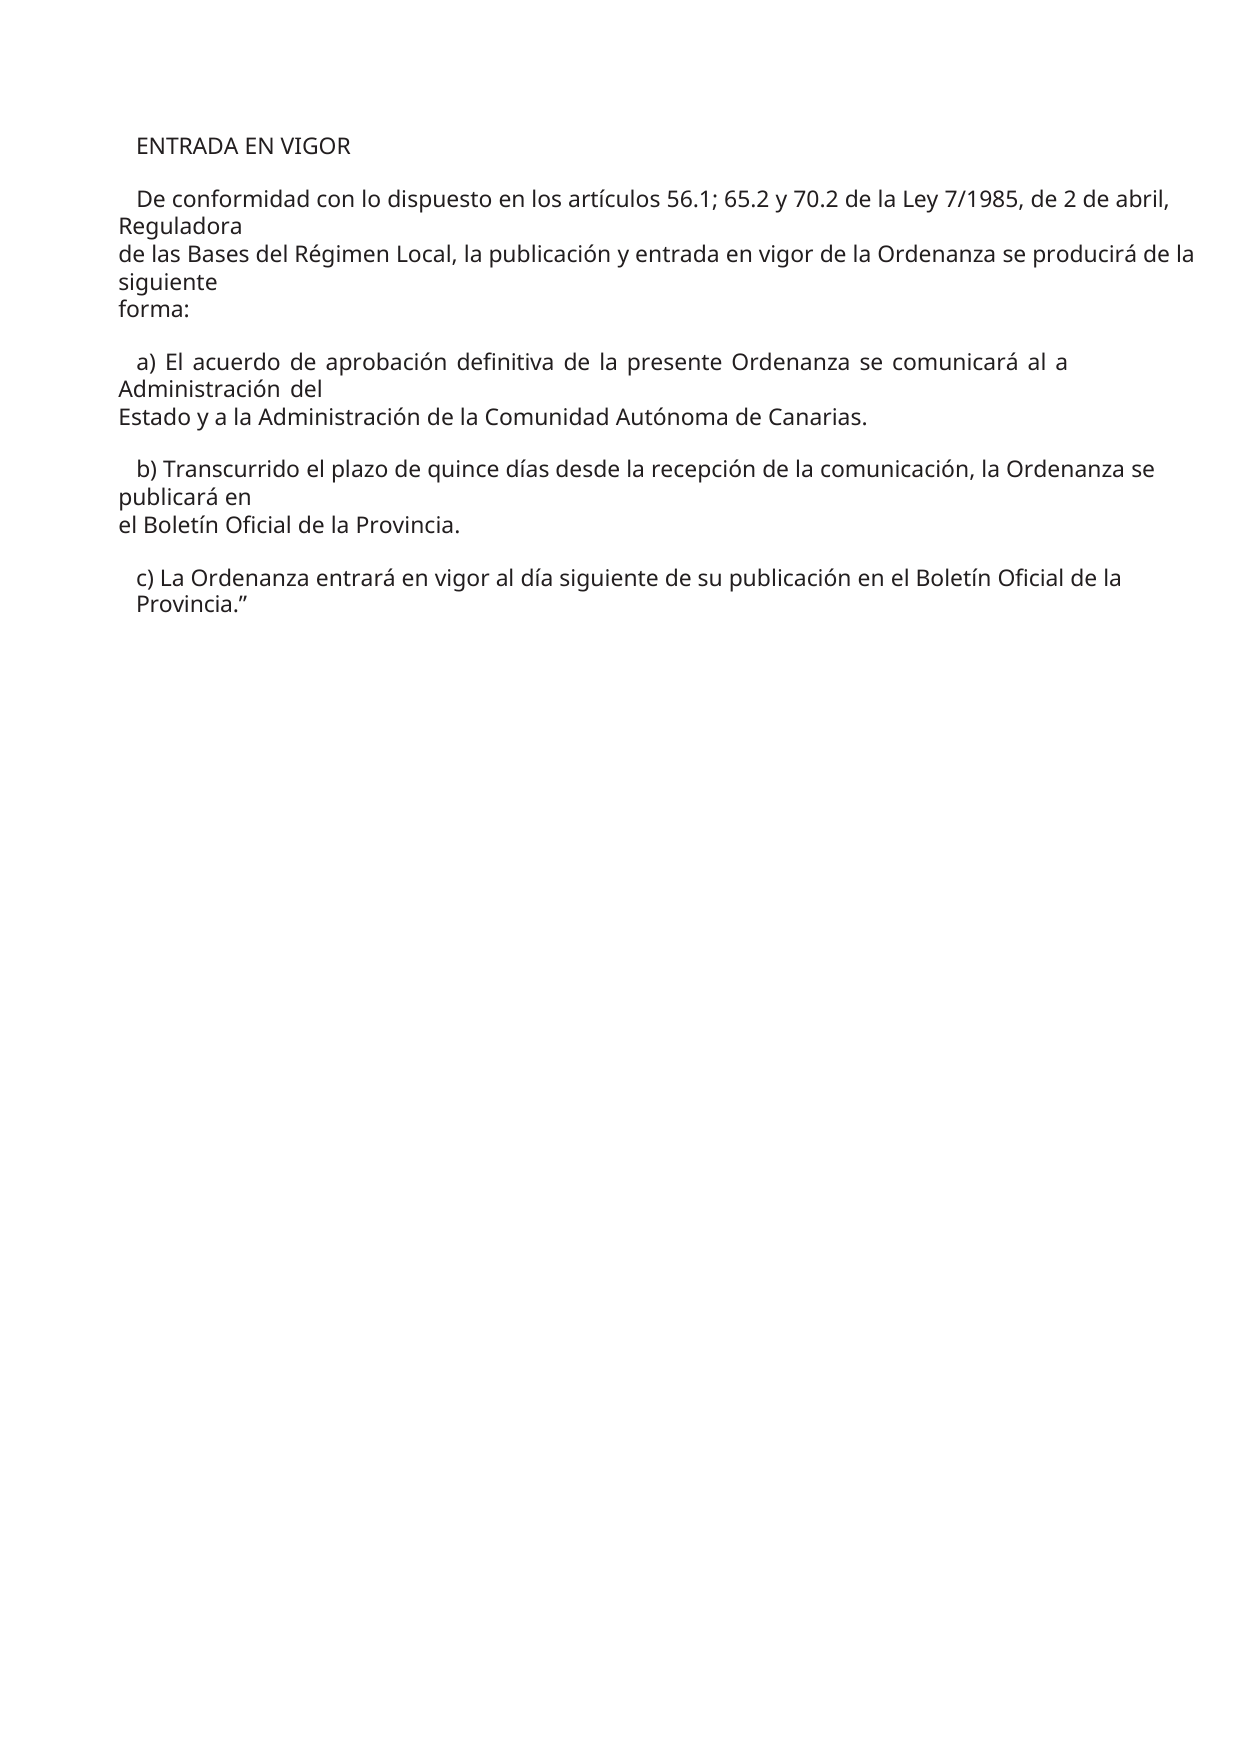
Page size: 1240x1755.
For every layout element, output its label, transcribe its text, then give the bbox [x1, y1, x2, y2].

text b) Transcurrido el plazo de quince días desde la recepción de la comunicación, la Ordenanza se publicará en el Boletín Oficial de la Provincia. [118, 456, 1229, 539]
text c) La Ordenanza entrará en vigor al día siguiente de su publicación en el Boletín Oficial de la Provincia.” [136, 565, 1229, 618]
text a) El acuerdo de aprobación definitiva de la presente Ordenanza se comunicará al a Administración del Estado y a la Administración de la Comunidad Autónoma de Canarias. [118, 348, 1229, 431]
text ENTRADA EN VIGOR [136, 133, 1229, 160]
text De conformidad con lo dispuesto en los artículos 56.1; 65.2 y 70.2 de la Ley 7/1985, de 2 de abril, Reguladora de las Bases del Régimen Local, la publicación y entrada en vigor de la Ordenanza se producirá de la siguiente forma: [118, 185, 1229, 323]
